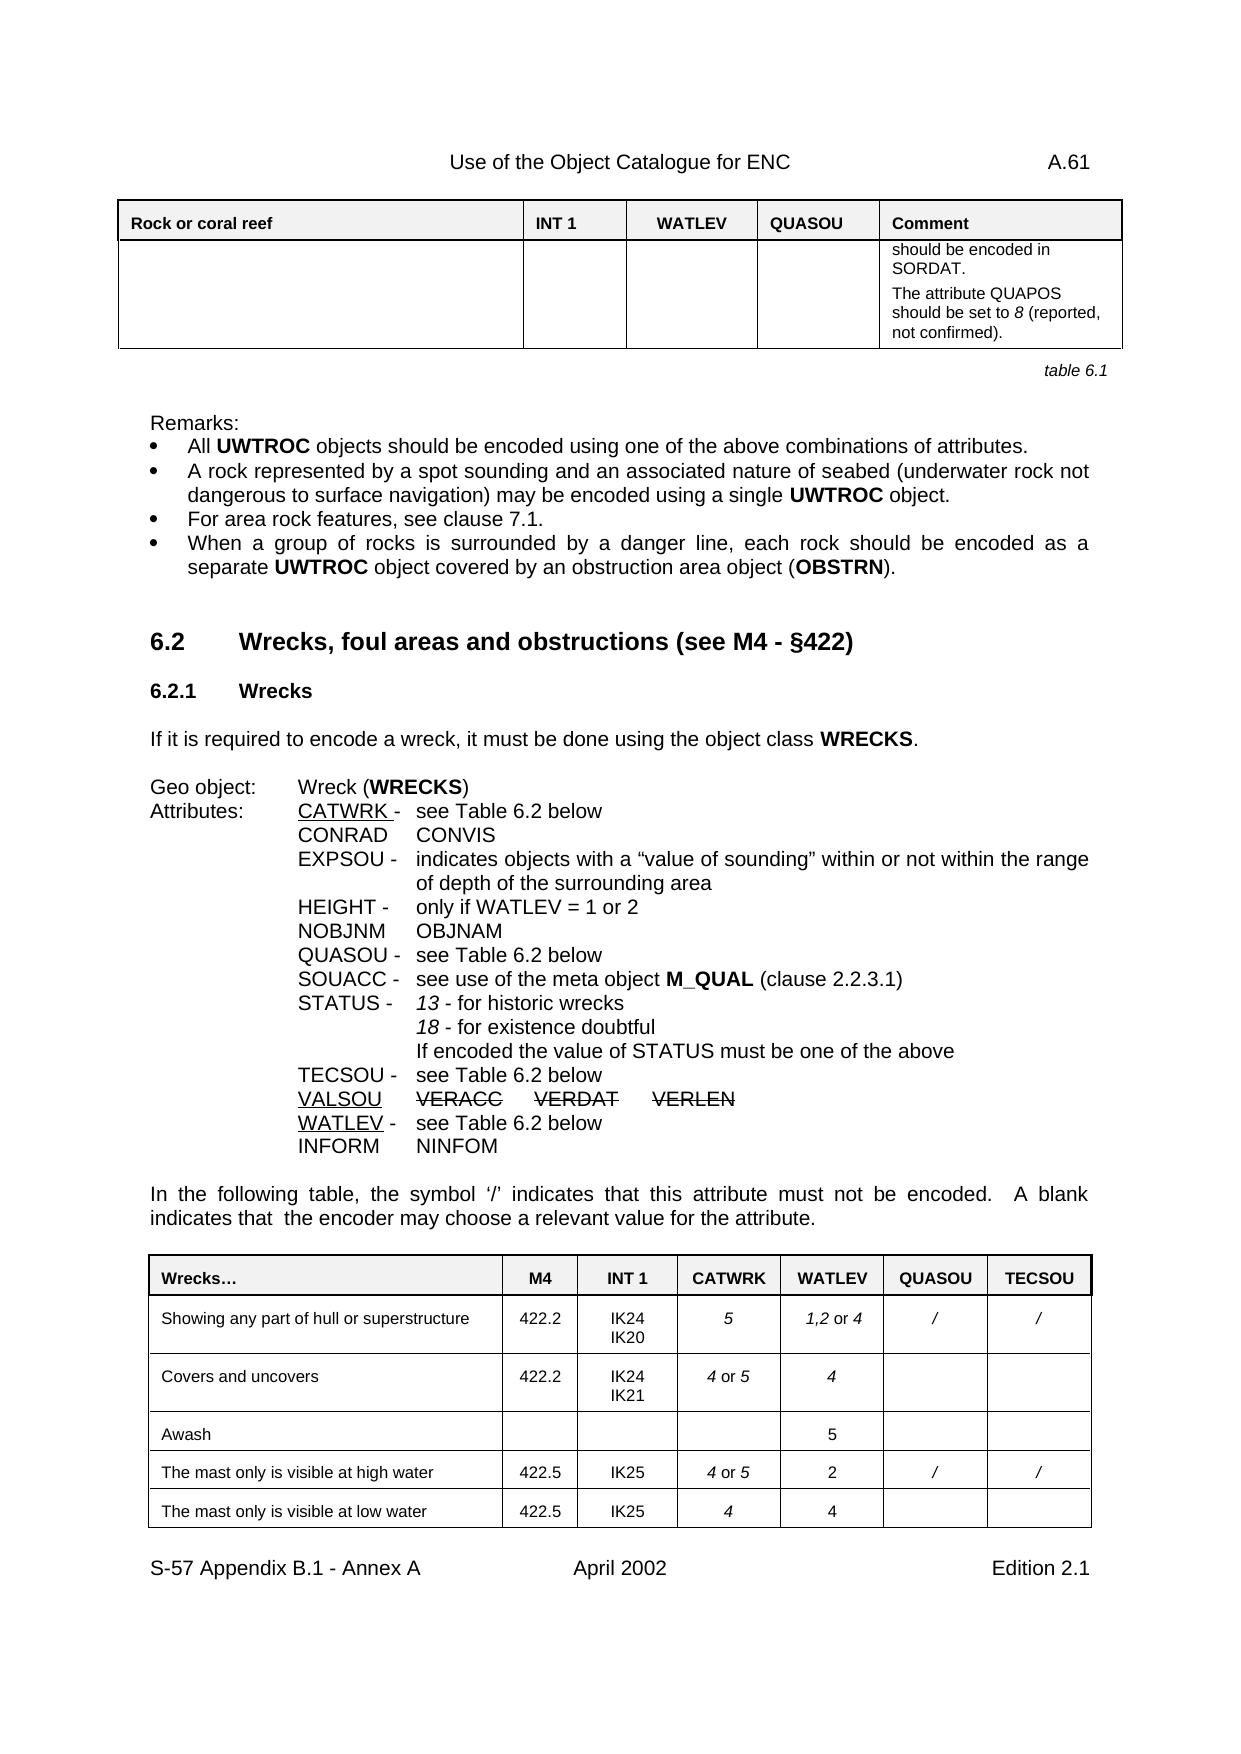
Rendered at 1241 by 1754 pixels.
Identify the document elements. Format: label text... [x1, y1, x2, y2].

text STATUS - 13 - for historic wrecks [150, 991, 1090, 1014]
table_cell [626, 349, 757, 386]
table_cell [884, 1412, 987, 1449]
text INFORM NINFOM [150, 1134, 1090, 1158]
text VALSOU VERACC VERDAT VERLEN [150, 1086, 1090, 1110]
table_cell [524, 241, 626, 348]
text CONRAD CONVIS [150, 823, 1090, 847]
subtitle 6.2 Wrecks, foul areas and obstructions (see M4 - §422) [150, 626, 1090, 655]
table_header CATWRK [678, 1256, 780, 1294]
subtitle 6.2.1 Wrecks [150, 679, 1090, 703]
table_header TECSOU [988, 1256, 1090, 1294]
list A rock represented by a spot sounding and an associated nature of seabed (underwater rock not dangerous to surface navigation) may be encoded using a single UWTROC object. [150, 458, 1090, 506]
table_cell [988, 1353, 1091, 1411]
table_cell 422.5 [503, 1451, 577, 1488]
text In the following table, the symbol ‘/’ indicates that this attribute must not be encoded. A blank indicates that the encoder may choose a relevant value for the attribute. [150, 1182, 1090, 1230]
table_cell IK24 IK20 [578, 1296, 677, 1353]
text HEIGHT - only if WATLEV = 1 or 2 [150, 895, 1090, 919]
table_cell [884, 1489, 987, 1527]
table_cell 5 [781, 1412, 883, 1449]
text Remarks: [150, 410, 1090, 434]
table_cell / [884, 1451, 987, 1488]
table_header WATLEV [781, 1256, 883, 1294]
table_header QUASOU [884, 1256, 987, 1294]
table_cell Showing any part of hull or superstructure [149, 1296, 502, 1353]
table_cell [988, 1411, 1091, 1449]
text TECSOU - see Table 6.2 below [150, 1062, 1090, 1086]
table_cell [758, 349, 879, 386]
text Geo object: Wreck (WRECKS) [150, 775, 1090, 799]
table_cell [578, 1412, 677, 1449]
list For area rock features, see clause 7.1. [150, 506, 1090, 531]
table_cell Awash [149, 1411, 502, 1449]
text SOUACC - see use of the meta object M_QUAL (clause 2.2.3.1) [150, 967, 1090, 991]
table_header Rock or coral reef [119, 201, 523, 239]
text EXPSOU - indicates objects with a “value of sounding” within or not within the range of depth of the surrounding area [150, 847, 1090, 895]
table_cell [678, 1412, 780, 1449]
table_cell [988, 1488, 1091, 1527]
list When a group of rocks is surrounded by a danger line, each rock should be encoded as a separate UWTROC object covered by an obstruction area object (OBSTRN). [150, 531, 1090, 578]
table_cell 422.5 [503, 1489, 577, 1527]
text 18 - for existence doubtful [150, 1014, 1090, 1038]
list All UWTROC objects should be encoded using one of the above combinations of attributes. [150, 434, 1090, 458]
table_header INT 1 [524, 201, 626, 239]
table_cell / [988, 1296, 1091, 1353]
table_cell 1,2 or 4 [781, 1296, 883, 1353]
table_cell 5 [678, 1296, 780, 1353]
table_cell 422.2 [503, 1354, 577, 1411]
table_header M4 [503, 1256, 577, 1294]
table_cell IK25 [578, 1451, 677, 1488]
text If it is required to encode a wreck, it must be done using the object class WRECKS. [150, 727, 1090, 751]
table_cell [523, 349, 626, 386]
text If encoded the value of STATUS must be one of the above [150, 1038, 1090, 1062]
table_header WATLEV [627, 201, 757, 239]
table_cell [503, 1412, 577, 1449]
table_cell 4 or 5 [678, 1451, 780, 1488]
table_header Comment [880, 201, 1121, 239]
table_cell The mast only is visible at low water [149, 1488, 502, 1527]
table_cell 4 [781, 1354, 883, 1411]
text Attributes: CATWRK - see Table 6.2 below [150, 799, 1090, 823]
table_cell / [988, 1450, 1091, 1488]
text NOBJNM OBJNAM [150, 919, 1090, 943]
table_cell [627, 241, 757, 348]
table_cell [884, 1354, 987, 1411]
table_cell [119, 240, 523, 348]
table_cell IK25 [578, 1489, 677, 1527]
table_cell 4 or 5 [678, 1354, 780, 1411]
text WATLEV - see Table 6.2 below [150, 1110, 1090, 1134]
table_cell [758, 241, 879, 348]
table_cell / [884, 1296, 987, 1353]
table_header QUASOU [758, 201, 879, 239]
table_header INT 1 [578, 1256, 677, 1294]
table_cell 4 [678, 1489, 780, 1527]
table_cell table 6.1 [879, 348, 1122, 386]
table_cell Covers and uncovers [149, 1353, 502, 1411]
table_header Wrecks… [150, 1256, 502, 1294]
table_cell IK24 IK21 [578, 1354, 677, 1411]
table_cell 2 [781, 1451, 883, 1488]
table_cell The mast only is visible at high water [149, 1450, 502, 1488]
table_cell 422.2 [503, 1296, 577, 1353]
table_cell should be encoded in SORDAT. The attribute QUAPOS should be set to 8 (reported, not confirmed). [880, 241, 1122, 348]
text QUASOU - see Table 6.2 below [150, 943, 1090, 967]
table_cell 4 [781, 1489, 883, 1527]
table_cell [118, 349, 523, 386]
